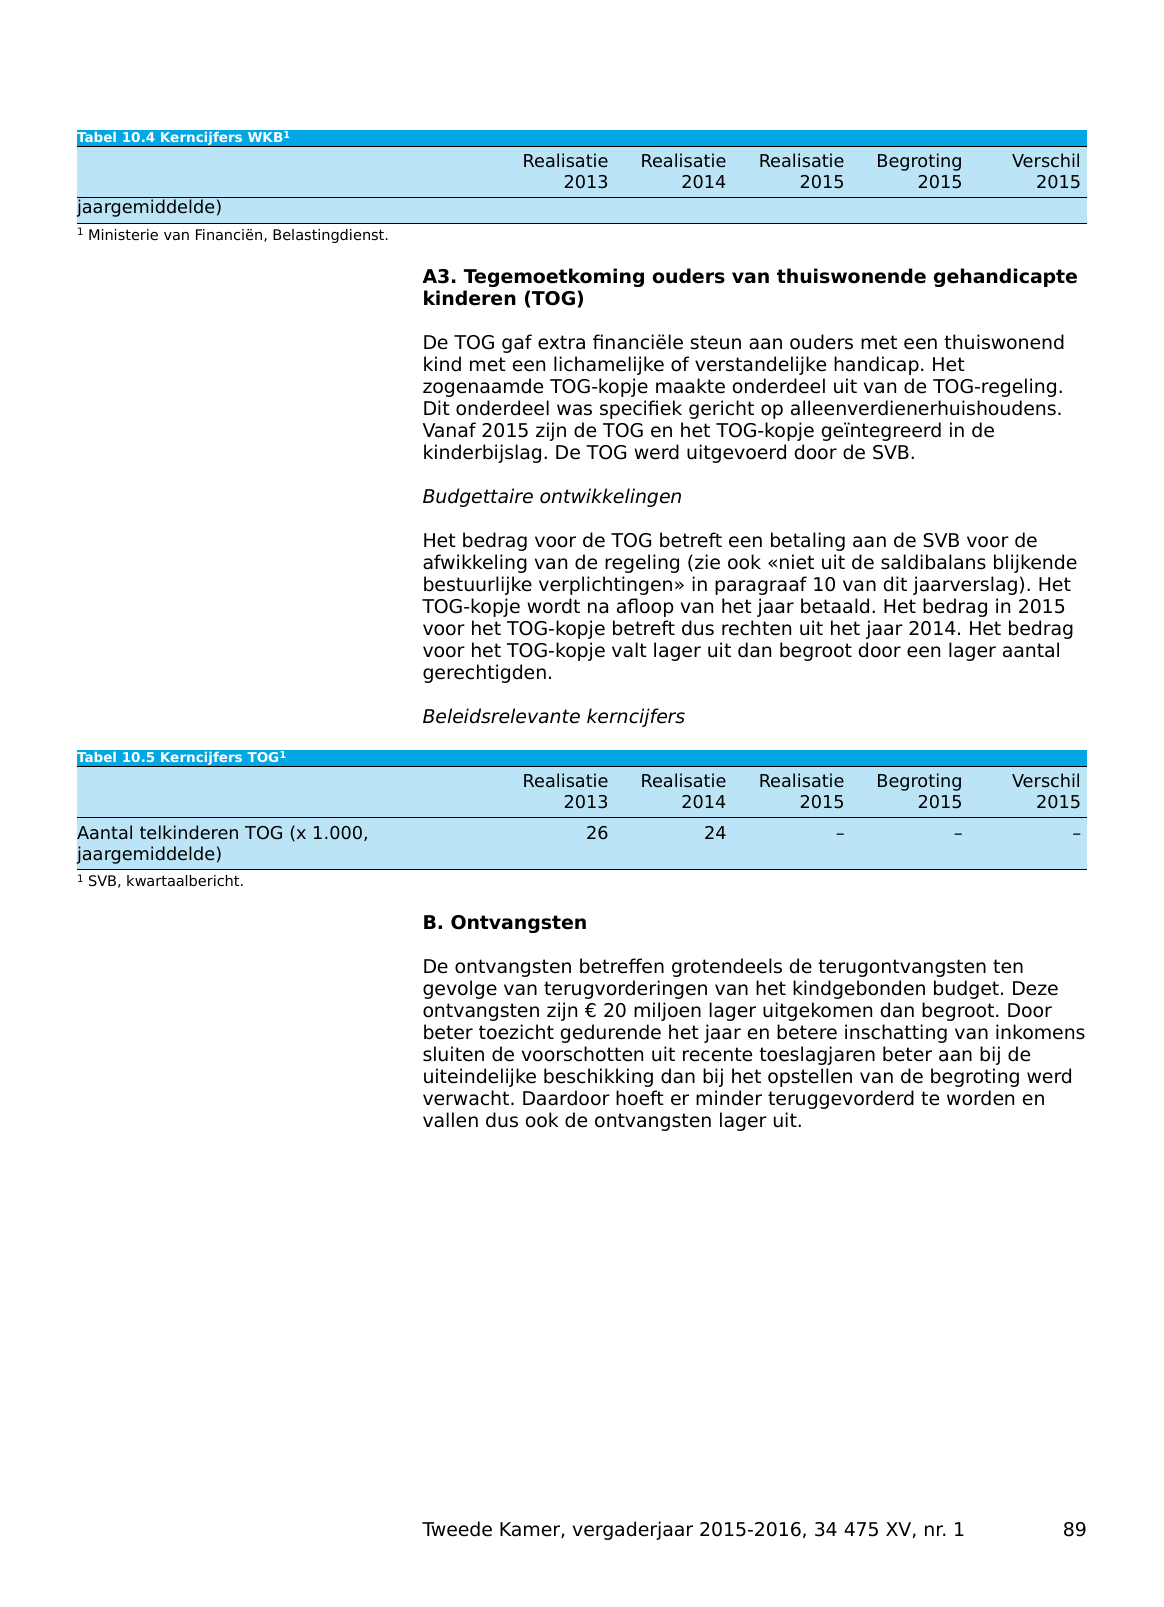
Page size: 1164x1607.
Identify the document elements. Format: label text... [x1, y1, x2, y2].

table_cell [496, 198, 614, 223]
table_cell Begroting 2015 [850, 767, 968, 817]
text Het bedrag voor de TOG betreft een betaling aan de SVB voor de afwikkeling van de regeling (zie ook «niet uit de saldibalans blijkende bestuurlijke verplichtingen» in paragraaf 10 van dit jaarverslag). Het TOG-kopje wordt na afloop van het jaar betaald. Het bedrag in 2015 voor het TOG-kopje betreft dus rechten uit het jaar 2014. Het bedrag voor het TOG-kopje valt lager uit dan begroot door een lager aantal gerechtigden. [422, 530, 1087, 684]
table_cell [732, 198, 850, 223]
table_cell [850, 198, 968, 223]
table_cell Realisatie 2015 [732, 147, 850, 197]
subtitle B. Ontvangsten [422, 912, 1087, 934]
table_cell Verschil 2015 [969, 147, 1087, 197]
table_cell 1 Ministerie van Financiën, Belastingdienst. [77, 224, 1087, 243]
table_cell 1 SVB, kwartaalbericht. [77, 870, 1087, 890]
table_cell – [969, 818, 1087, 869]
text De ontvangsten betreffen grotendeels de terugontvangsten ten gevolge van terugvorderingen van het kindgebonden budget. Deze ontvangsten zijn € 20 miljoen lager uitgekomen dan begroot. Door beter toezicht gedurende het jaar en betere inschatting van inkomens sluiten de voorschotten uit recente toeslagjaren beter aan bij de uiteindelijke beschikking dan bij het opstellen van de begroting werd verwacht. Daardoor hoeft er minder teruggevorderd te worden en vallen dus ook de ontvangsten lager uit. [422, 956, 1087, 1132]
table_cell 24 [614, 818, 732, 869]
subtitle Budgettaire ontwikkelingen [422, 486, 1087, 508]
table_header Tabel 10.5 Kerncijfers TOG1 [77, 750, 1087, 766]
table_cell – [850, 818, 968, 869]
table_cell 26 [496, 818, 614, 869]
table_cell Realisatie 2013 [496, 767, 614, 817]
subtitle Beleidsrelevante kerncijfers [422, 706, 1087, 728]
subtitle A3. Tegemoetkoming ouders van thuiswonende gehandicapte kinderen (TOG) [422, 266, 1087, 309]
table_header Tabel 10.4 Kerncijfers WKB1 [77, 130, 1087, 146]
table_cell – [732, 818, 850, 869]
table_cell [969, 198, 1087, 223]
table_cell Realisatie 2014 [614, 147, 732, 197]
text De TOG gaf extra financiële steun aan ouders met een thuiswonend kind met een lichamelijke of verstandelijke handicap. Het zogenaamde TOG-kopje maakte onderdeel uit van de TOG-regeling. Dit onderdeel was specifiek gericht op alleenverdienerhuishoudens. Vanaf 2015 zijn de TOG en het TOG-kopje geïntegreerd in de kinderbijslag. De TOG werd uitgevoerd door de SVB. [422, 332, 1087, 464]
table_cell Realisatie 2015 [732, 767, 850, 817]
table_cell [77, 147, 496, 197]
table_cell Begroting 2015 [850, 147, 968, 197]
table_cell jaargemiddelde) [77, 198, 496, 223]
table_cell Verschil 2015 [969, 767, 1087, 817]
table_cell [614, 198, 732, 223]
table_cell Realisatie 2014 [614, 767, 732, 817]
table_cell [77, 767, 496, 817]
table_cell Aantal telkinderen TOG (x 1.000, jaargemiddelde) [77, 818, 496, 869]
table_cell Realisatie 2013 [496, 147, 614, 197]
